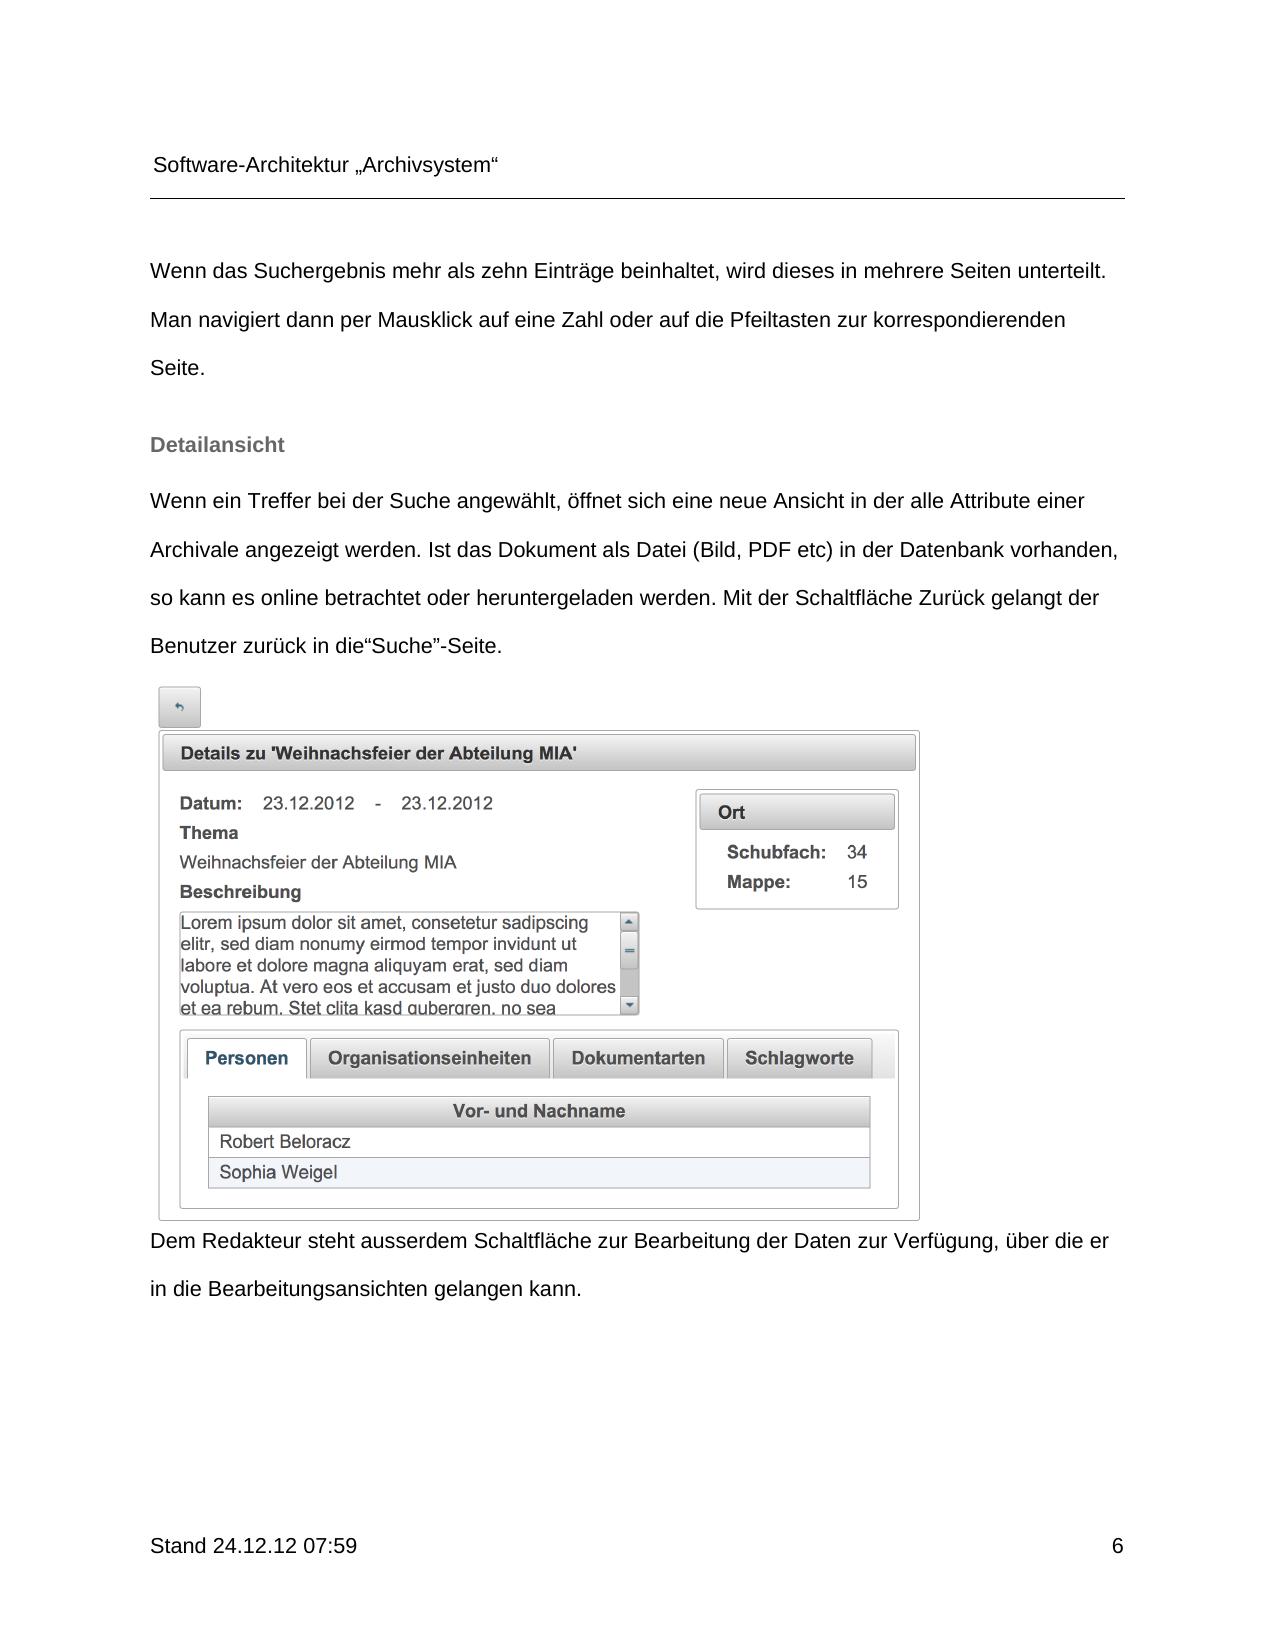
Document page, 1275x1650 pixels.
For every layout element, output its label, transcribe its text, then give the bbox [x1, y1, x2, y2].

text Dem Redakteur steht ausserdem Schaltfläche zur Bearbeitung der Daten zur Verfügung, über die er in die Bearbeitungsansichten gelangen kann. [150, 1223, 1125, 1319]
picture [156, 685, 923, 1223]
text Wenn das Suchergebnis mehr als zehn Einträge beinhaltet, wird dieses in mehrere Seiten unterteilt. Man navigiert dann per Mausklick auf eine Zahl oder auf die Pfeiltasten zur korrespondierenden Seite. [150, 259, 1125, 397]
text Wenn ein Treffer bei der Suche angewählt, öffnet sich eine neue Ansicht in der alle Attribute einer Archivale angezeigt werden. Ist das Dokument als Datei (Bild, PDF etc) in der Datenbank vorhanden, so kann es online betrachtet oder heruntergeladen werden. Mit der Schaltfläche Zurück gelangt der Benutzer zurück in die“Suche”-Seite. [150, 489, 1125, 676]
subtitle Detailansicht [150, 433, 1125, 475]
